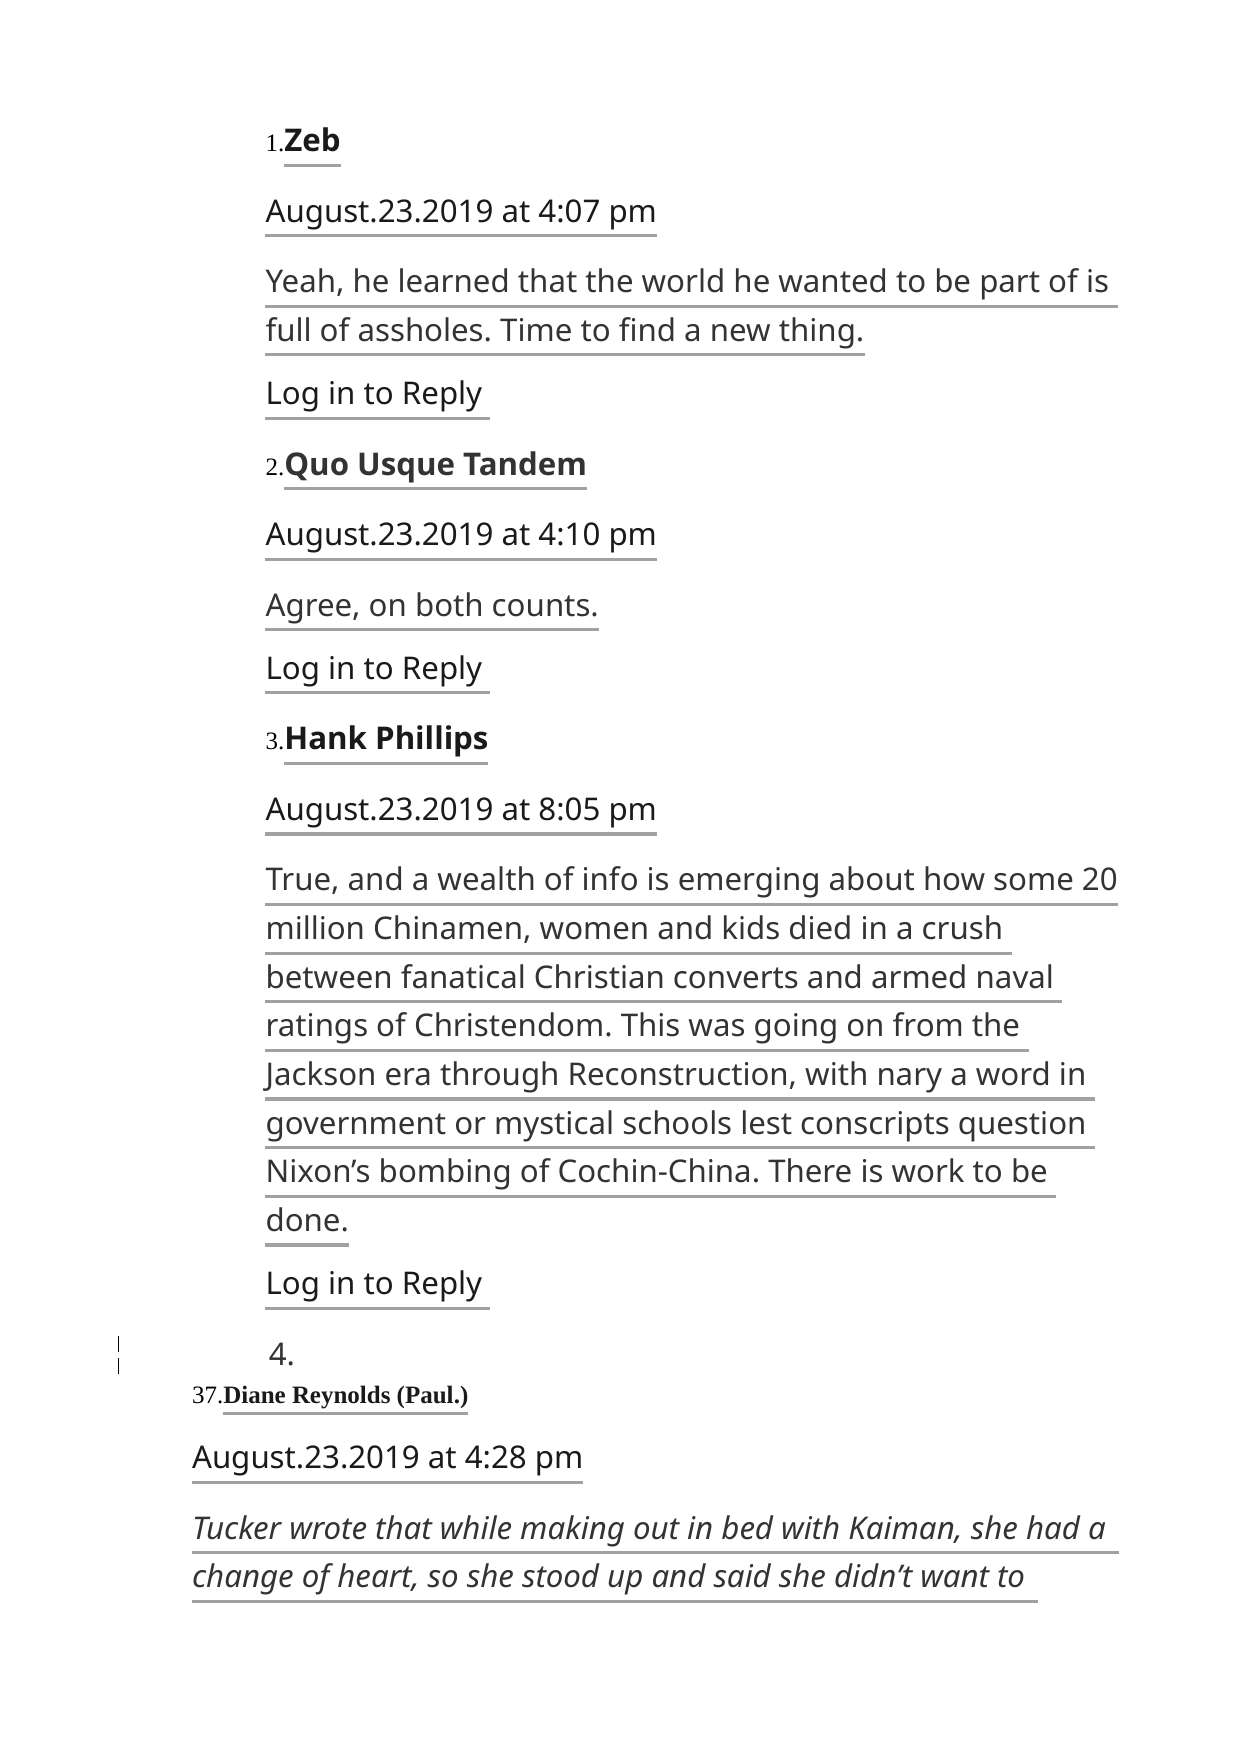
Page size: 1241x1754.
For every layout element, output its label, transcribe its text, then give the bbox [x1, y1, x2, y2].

list Diane Reynolds (Paul.) [118, 1381, 1122, 1415]
list Log in to Reply [118, 1261, 1122, 1310]
list Tucker wrote that while making out in bed with Kaiman, she had a change of heart, so she stood up and said she didn’t want to [118, 1506, 1122, 1603]
list Hank Phillips [118, 716, 1122, 765]
list Agree, on both counts. [118, 583, 1122, 631]
list Log in to Reply [118, 646, 1122, 694]
list August.23.2019 at 4:07 pm [118, 189, 1122, 237]
list Yeah, he learned that the world he wanted to be part of is full of assholes. Time to find a new thing. [118, 259, 1122, 356]
list Quo Usque Tandem [118, 442, 1122, 490]
list August.23.2019 at 4:10 pm [118, 512, 1122, 561]
list August.23.2019 at 4:28 pm [118, 1435, 1122, 1484]
list Log in to Reply [118, 371, 1122, 420]
list True, and a wealth of info is emerging about how some 20 million Chinamen, women and kids died in a crush between fanatical Christian converts and armed naval ratings of Christendom. This was going on from the Jackson era through Reconstruction, with nary a word in government or mystical schools lest conscripts question Nixon’s bombing of Cochin-China. There is work to be done. [118, 857, 1122, 1247]
list August.23.2019 at 8:05 pm [118, 787, 1122, 836]
list Zeb [118, 118, 1122, 167]
